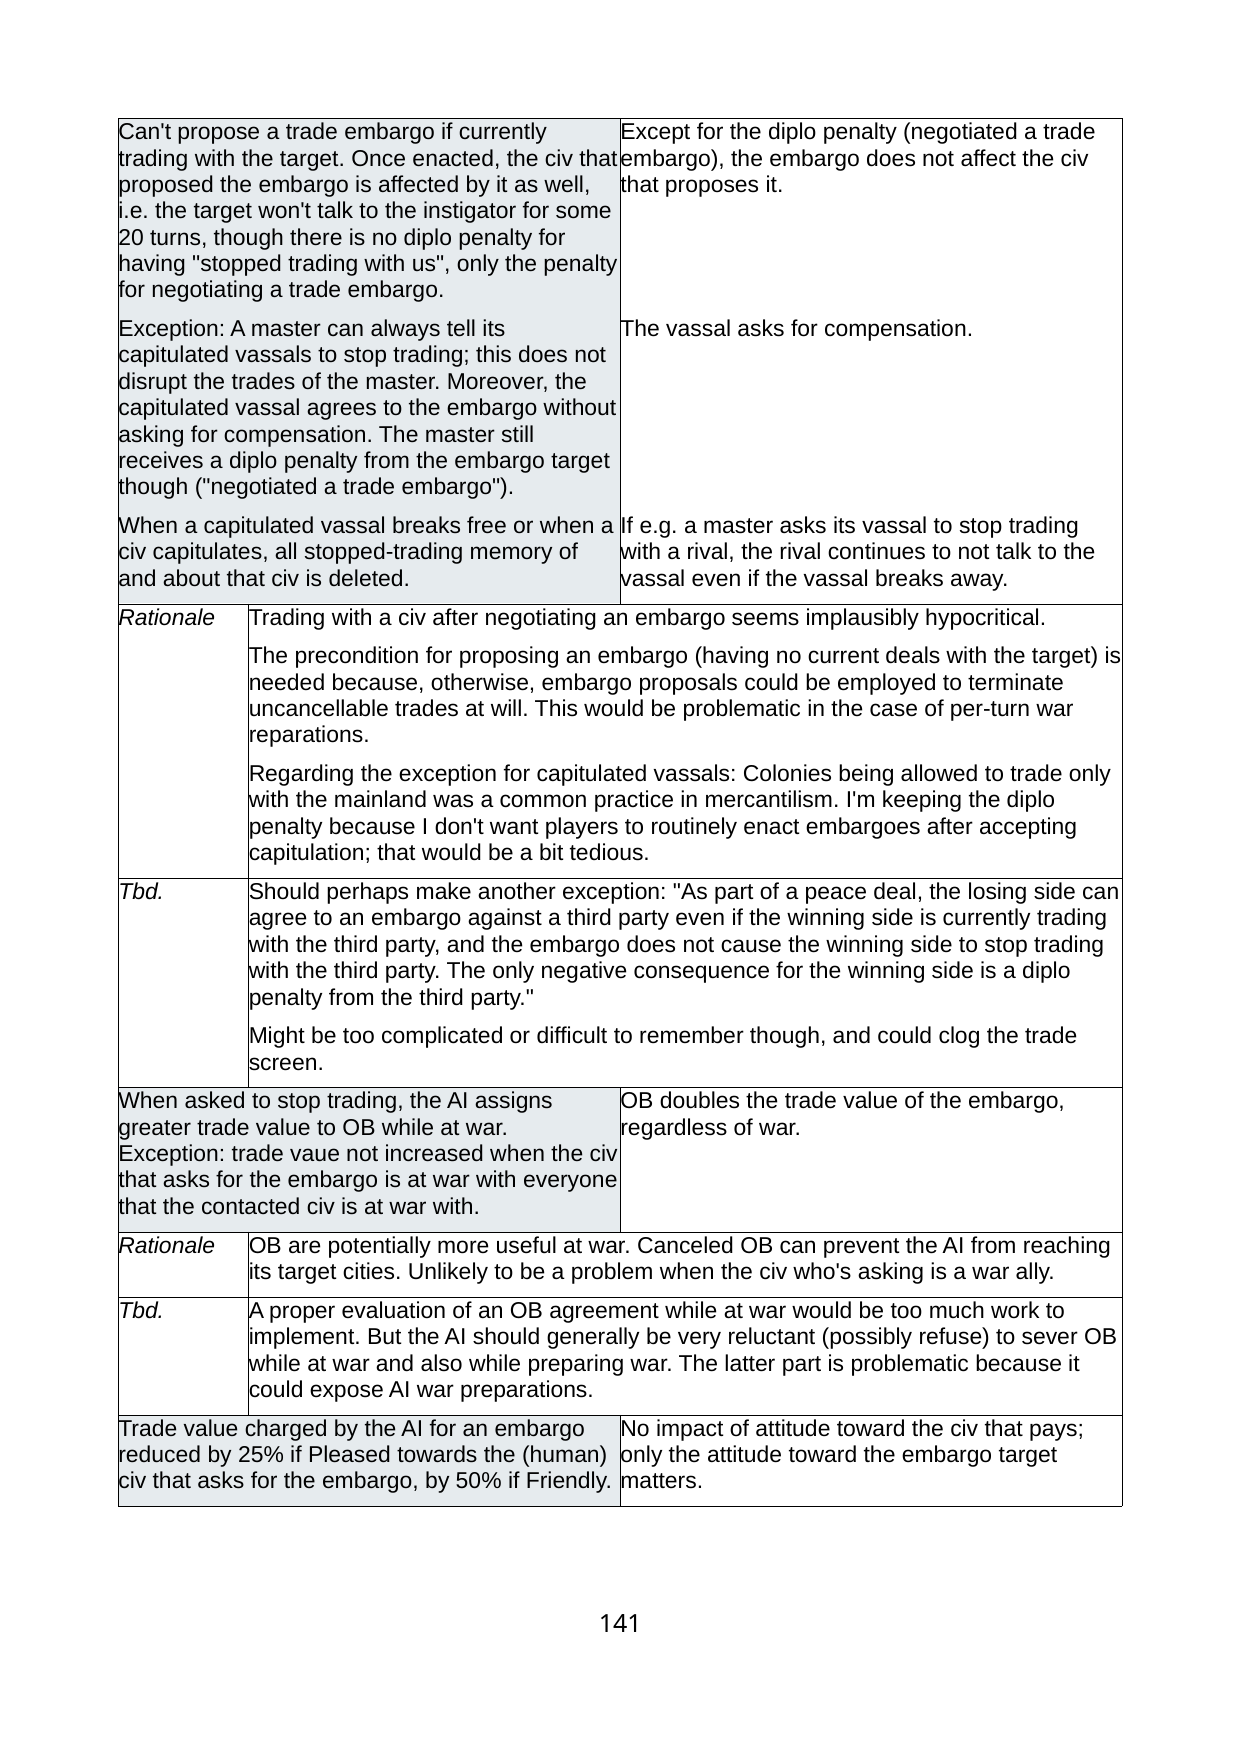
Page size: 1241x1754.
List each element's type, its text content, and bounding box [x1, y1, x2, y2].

table_cell Trade value charged by the AI for an embargo reduced by 25% if Pleased towards the (human) civ that asks for the embargo, by 50% if Friendly. [119, 1416, 620, 1506]
table_cell A proper evaluation of an OB agreement while at war would be too much work to implement. But the AI should generally be very reluctant (possibly refuse) to sever OB while at war and also while preparing war. The latter part is problematic because it could expose AI war preparations. [249, 1298, 1122, 1415]
table_cell OB doubles the trade value of the embargo, regardless of war. [621, 1088, 1122, 1232]
table_cell When asked to stop trading, the AI assigns greater trade value to OB while at war. Exception: trade vaue not increased when the civ that asks for the embargo is at war with everyone that the contacted civ is at war with. [119, 1088, 620, 1232]
table_cell Should perhaps make another exception: "As part of a peace deal, the losing side can agree to an embargo against a third party even if the winning side is currently trading with the third party, and the embargo does not cause the winning side to stop trading with the third party. The only negative consequence for the winning side is a diplo penalty from the third party." Might be too complicated or difficult to remember though, and could clog the trade screen. [249, 879, 1122, 1087]
table_cell Rationale [119, 605, 248, 878]
table_cell Trading with a civ after negotiating an embargo seems implausibly hypocritical. The precondition for proposing an embargo (having no current deals with the target) is needed because, otherwise, embargo proposals could be employed to terminate uncancellable trades at will. This would be problematic in the case of per-turn war reparations. Regarding the exception for capitulated vassals: Colonies being allowed to trade only with the mainland was a common practice in mercantilism. I'm keeping the diplo penalty because I don't want players to routinely enact embargoes after accepting capitulation; that would be a bit tedious. [249, 605, 1122, 878]
table_cell Except for the diplo penalty (negotiated a trade embargo), the embargo does not affect the civ that proposes it. The vassal asks for compensation. If e.g. a master asks its vassal to stop trading with a rival, the rival continues to not talk to the vassal even if the vassal breaks away. [621, 119, 1122, 603]
table_cell No impact of attitude toward the civ that pays; only the attitude toward the embargo target matters. [621, 1416, 1122, 1506]
table_cell Tbd. [119, 1298, 248, 1415]
table_cell Tbd. [119, 879, 248, 1087]
table_cell OB are potentially more useful at war. Canceled OB can prevent the AI from reaching its target cities. Unlikely to be a problem when the civ who's asking is a war ally. [249, 1233, 1122, 1297]
table_cell Rationale [119, 1233, 248, 1297]
table_cell Can't propose a trade embargo if currently trading with the target. Once enacted, the civ that proposed the embargo is affected by it as well, i.e. the target won't talk to the instigator for some 20 turns, though there is no diplo penalty for having "stopped trading with us", only the penalty for negotiating a trade embargo. Exception: A master can always tell its capitulated vassals to stop trading; this does not disrupt the trades of the master. Moreover, the capitulated vassal agrees to the embargo without asking for compensation. The master still receives a diplo penalty from the embargo target though ("negotiated a trade embargo"). When a capitulated vassal breaks free or when a civ capitulates, all stopped-trading memory of and about that civ is deleted. [119, 119, 620, 603]
